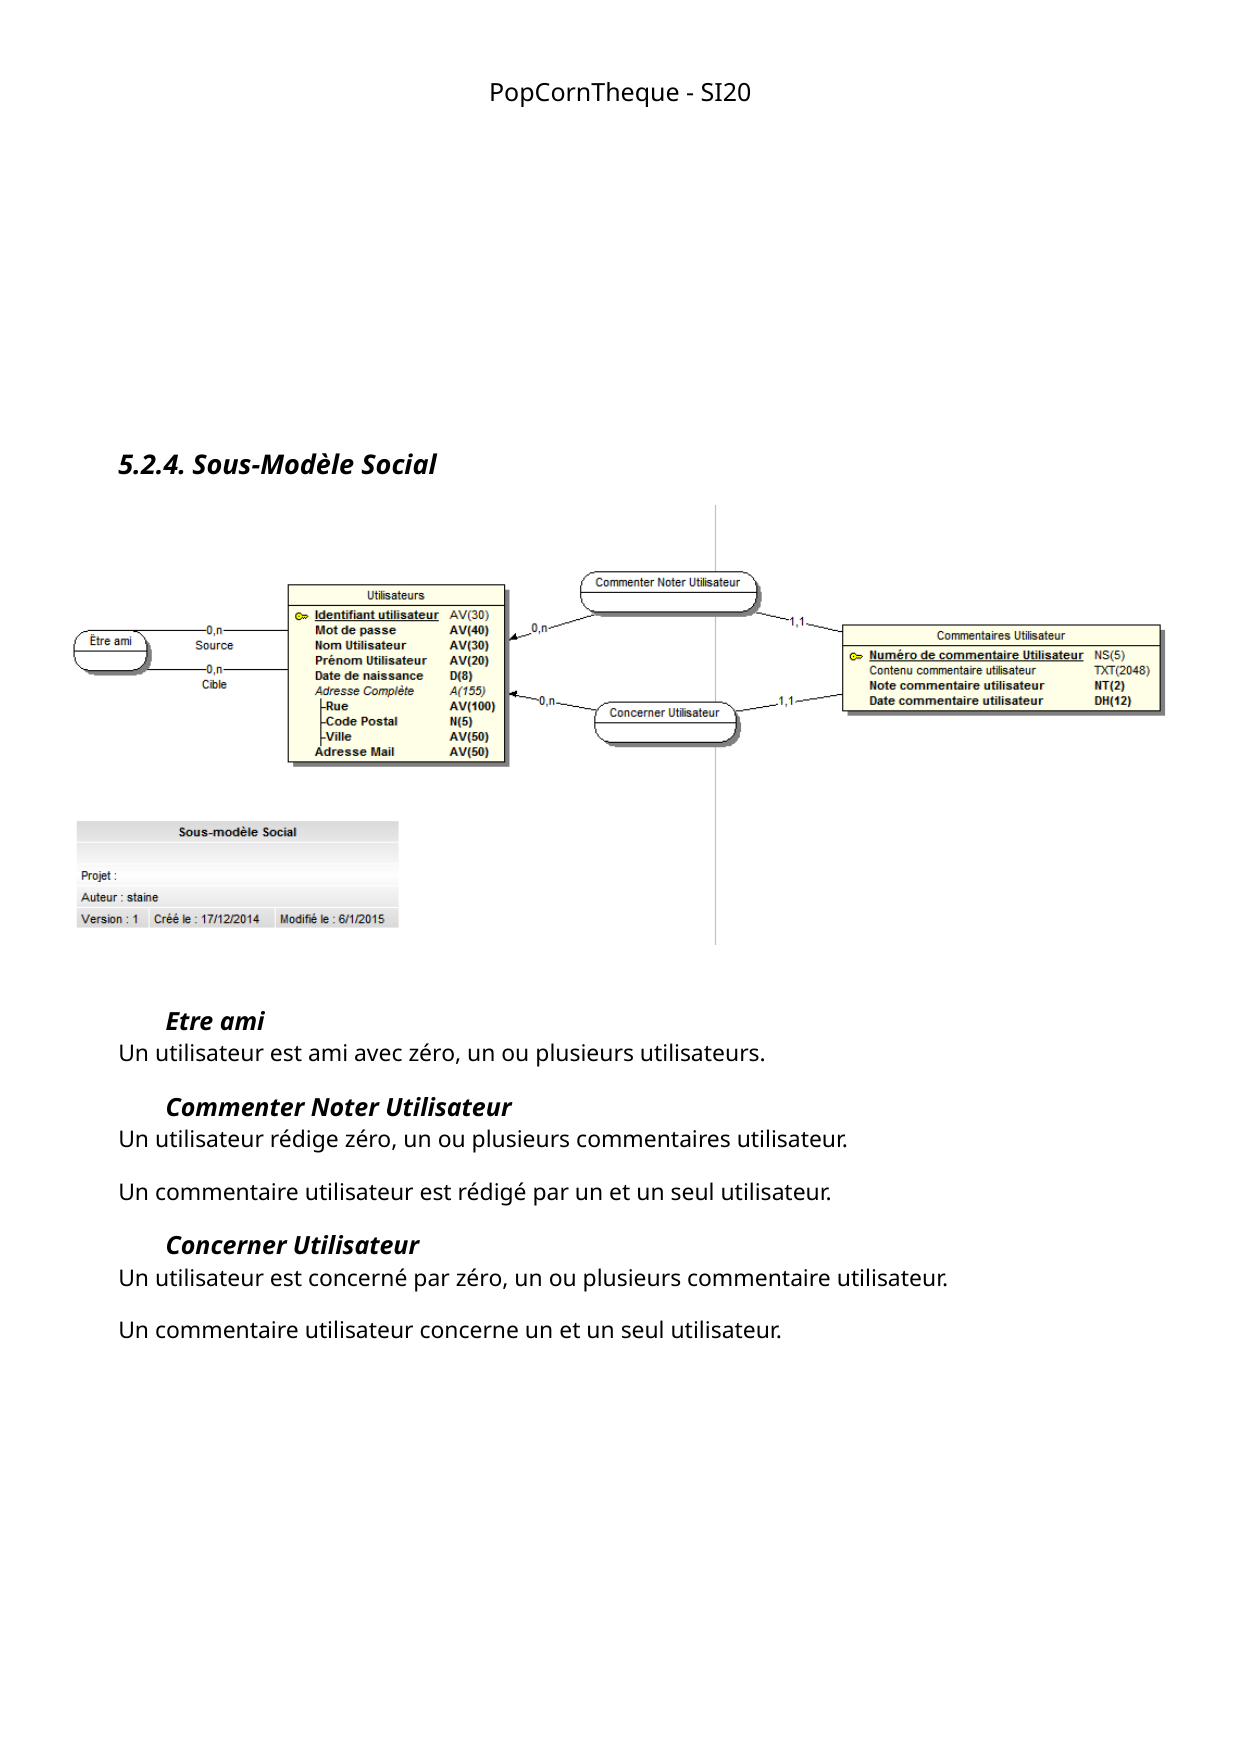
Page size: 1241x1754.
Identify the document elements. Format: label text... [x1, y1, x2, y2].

text Commenter Noter Utilisateur [118, 1089, 1122, 1123]
text Concerner Utilisateur [118, 1227, 1122, 1262]
text Un utilisateur rédige zéro, un ou plusieurs commentaires utilisateur. [118, 1123, 1122, 1154]
text Un commentaire utilisateur est rédigé par un et un seul utilisateur. [118, 1175, 1122, 1207]
subtitle Sous-Modèle Social [118, 445, 1122, 482]
text Un utilisateur est concerné par zéro, un ou plusieurs commentaire utilisateur. [118, 1262, 1122, 1293]
picture [54, 505, 1189, 945]
text Etre ami [118, 1003, 1122, 1037]
text Un commentaire utilisateur concerne un et un seul utilisateur. [118, 1314, 1122, 1345]
text Un utilisateur est ami avec zéro, un ou plusieurs utilisateurs. [118, 1037, 1122, 1068]
